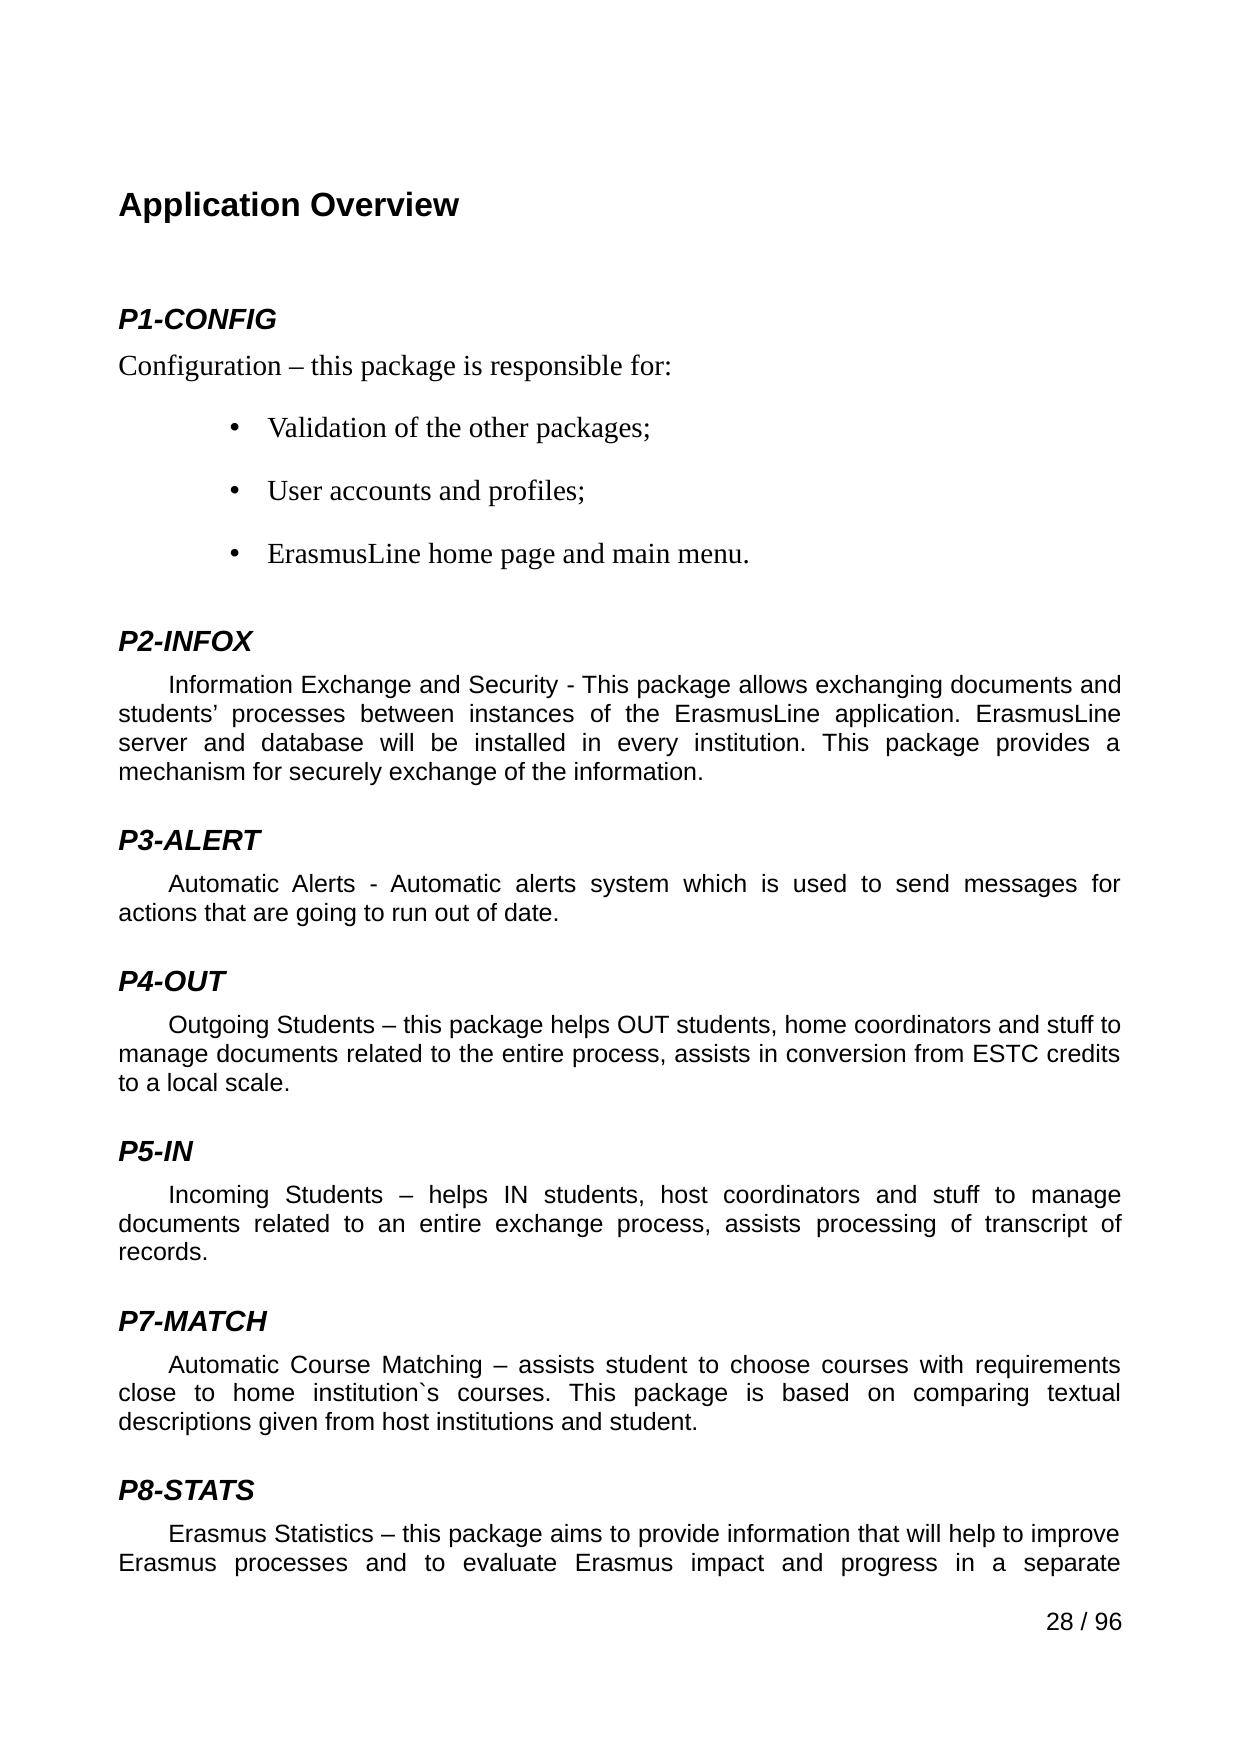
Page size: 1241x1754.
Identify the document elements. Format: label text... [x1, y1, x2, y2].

text Automatic Course Matching – assists student to choose courses with requirements close to home institution`s courses. This package is based on comparing textual descriptions given from host institutions and student. [118, 1349, 1122, 1436]
subtitle P4-OUT [118, 964, 1122, 997]
text Information Exchange and Security - This package allows exchanging documents and students’ processes between instances of the ErasmusLine application. ErasmusLine server and database will be installed in every institution. This package provides a mechanism for securely exchange of the information. [118, 670, 1122, 785]
list Validation of the other packages; [229, 411, 1122, 444]
subtitle P8-STATS [118, 1473, 1122, 1507]
list ErasmusLine home page and main menu. [229, 536, 1122, 570]
text Outgoing Students – this package helps OUT students, home coordinators and stuff to manage documents related to the entire process, assists in conversion from ESTC credits to a local scale. [118, 1010, 1122, 1096]
subtitle P1-CONFIG [118, 302, 1122, 335]
subtitle P7-MATCH [118, 1303, 1122, 1337]
text P5-IN [118, 1134, 1122, 1167]
text Automatic Alerts - Automatic alerts system which is used to send messages for actions that are going to run out of date. [118, 869, 1122, 926]
list User accounts and profiles; [229, 473, 1122, 507]
subtitle P3-ALERT [118, 823, 1122, 856]
subtitle P2-INFOX [118, 624, 1122, 658]
text Incoming Students – helps IN students, host coordinators and stuff to manage documents related to an entire exchange process, assists processing of transcript of records. [118, 1180, 1122, 1266]
text Erasmus Statistics – this package aims to provide information that will help to improve Erasmus processes and to evaluate Erasmus impact and progress in a separate [118, 1519, 1122, 1577]
text Configuration – this package is responsible for: [118, 348, 1122, 381]
subtitle Application Overview [118, 184, 1122, 223]
